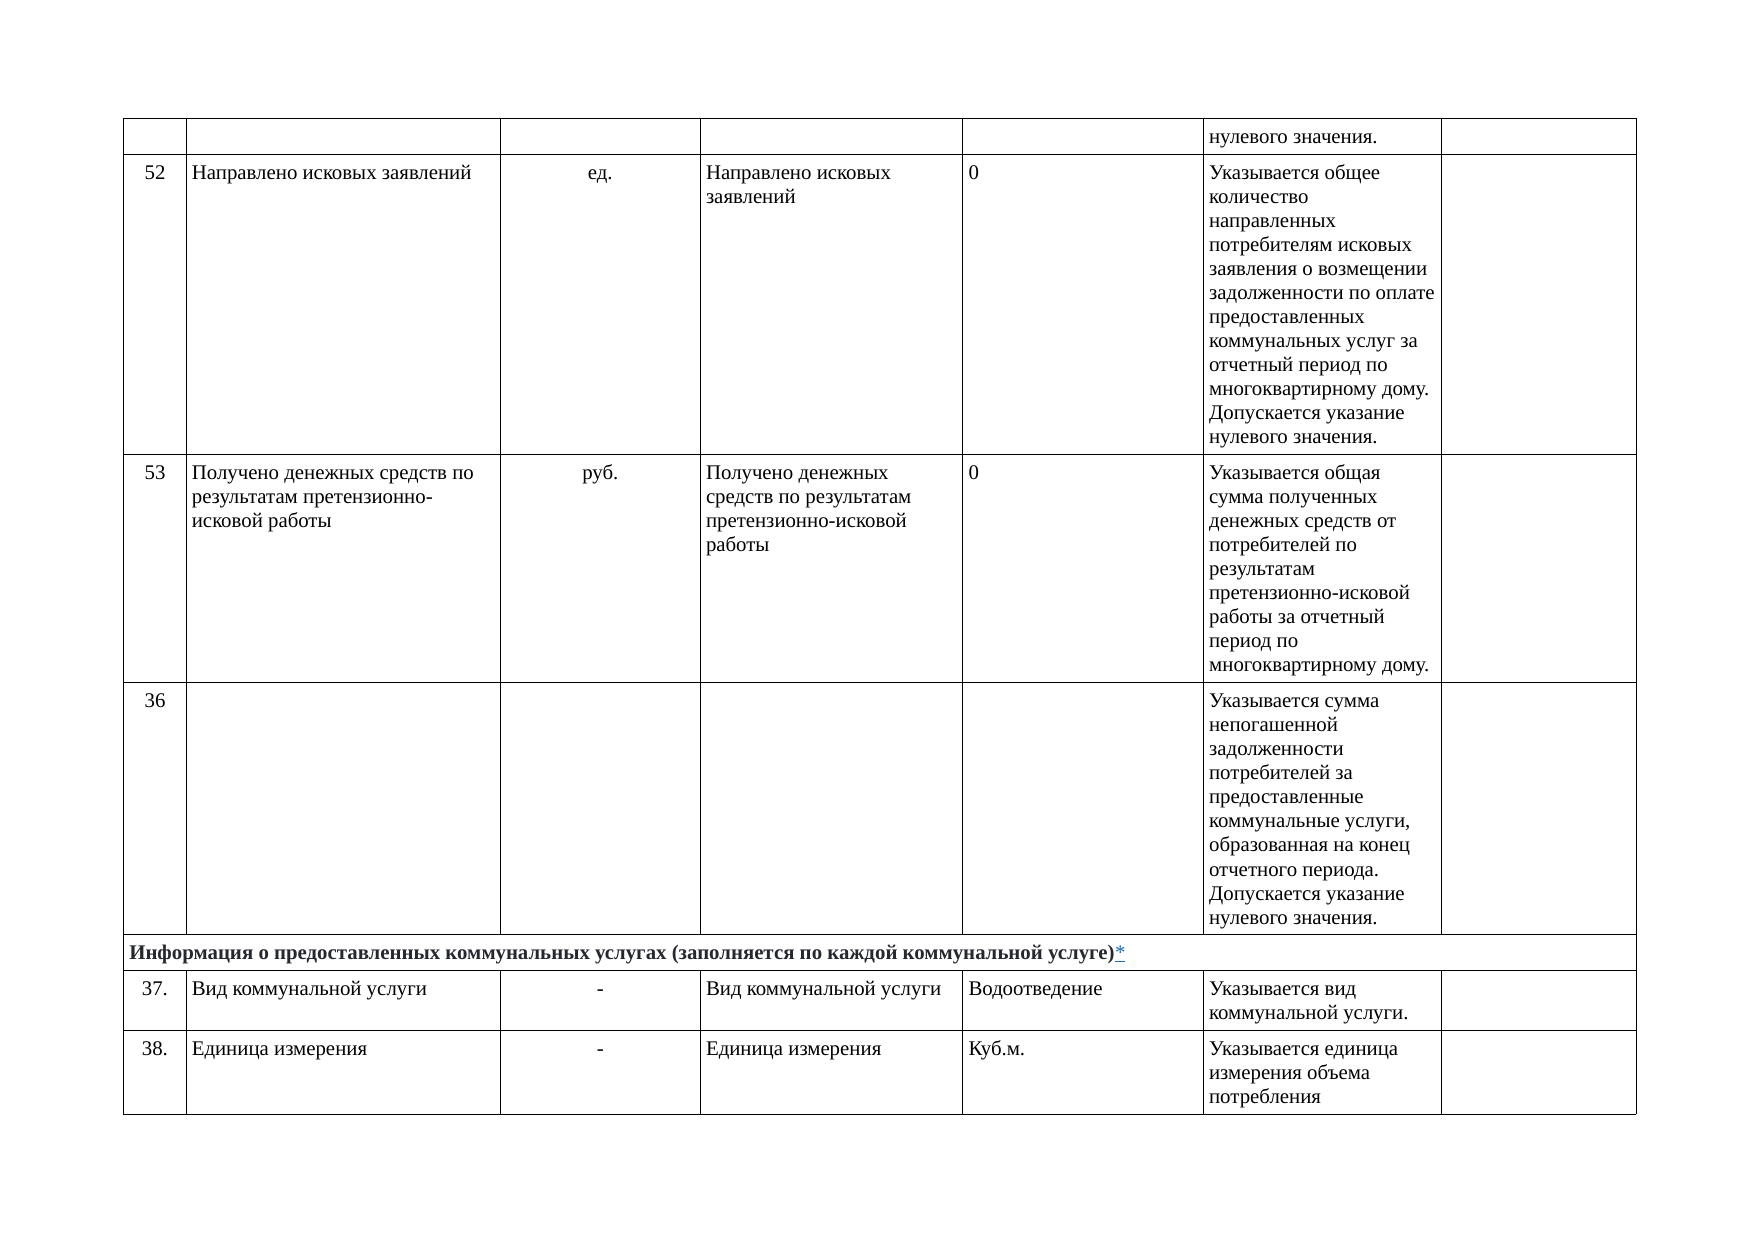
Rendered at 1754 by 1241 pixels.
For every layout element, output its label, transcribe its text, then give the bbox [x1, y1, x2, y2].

table_cell [963, 119, 1203, 154]
table_cell Получено денежных средств по результатам претензионно-исковой работы [701, 455, 962, 682]
table_cell 0 [963, 455, 1203, 682]
table_cell ед. [501, 155, 700, 454]
table_cell Указывается общее количество направленных потребителям исковых заявления о возмещении задолженности по оплате предоставленных коммунальных услуг за отчетный период по многоквартирному дому. Допускается указание нулевого значения. [1204, 155, 1441, 454]
table_cell 52 [124, 155, 186, 454]
table_cell 38. [124, 1031, 186, 1113]
table_cell Единица измерения [187, 1031, 500, 1113]
table_cell Указывается единица измерения объема потребления [1204, 1031, 1441, 1113]
table_cell [1442, 971, 1636, 1030]
table_cell [1442, 155, 1636, 454]
table_cell Единица измерения [701, 1031, 962, 1113]
table_cell Направлено исковых заявлений [187, 155, 500, 454]
table_cell [1442, 455, 1636, 682]
table_cell Получено денежных средств по результатам претензионно-исковой работы [187, 455, 500, 682]
table_cell [1442, 1031, 1636, 1113]
table_cell Водоотведение [963, 971, 1203, 1030]
table_cell [501, 683, 700, 934]
table_cell [701, 683, 962, 934]
table_cell нулевого значения. [1204, 119, 1441, 154]
table_cell руб. [501, 455, 700, 682]
table_cell - [501, 971, 700, 1030]
table_cell Указывается вид коммунальной услуги. [1204, 971, 1441, 1030]
table_cell 37. [124, 971, 186, 1030]
table_cell - [501, 1031, 700, 1113]
table_cell Указывается сумма непогашенной задолженности потребителей за предоставленные коммунальные услуги, образованная на конец отчетного периода. Допускается указание нулевого значения. [1204, 683, 1441, 934]
table_cell [701, 119, 962, 154]
table_cell Направлено исковых заявлений [701, 155, 962, 454]
table_cell Вид коммунальной услуги [701, 971, 962, 1030]
table_cell Куб.м. [963, 1031, 1203, 1113]
table_cell 53 [124, 455, 186, 682]
table_cell 0 [963, 155, 1203, 454]
table_cell [501, 119, 700, 154]
table_cell [963, 683, 1203, 934]
table_cell [187, 683, 500, 934]
table_cell Указывается общая сумма полученных денежных средств от потребителей по результатам претензионно-исковой работы за отчетный период по многоквартирному дому. [1204, 455, 1441, 682]
table_cell [1442, 119, 1636, 154]
table_cell [187, 119, 500, 154]
table_cell [124, 119, 186, 154]
table_cell Вид коммунальной услуги [187, 971, 500, 1030]
table_cell Информация о предоставленных коммунальных услугах (заполняется по каждой коммунальной услуге)* [124, 935, 1636, 970]
table_cell 36 [124, 683, 186, 934]
table_cell [1442, 683, 1636, 934]
